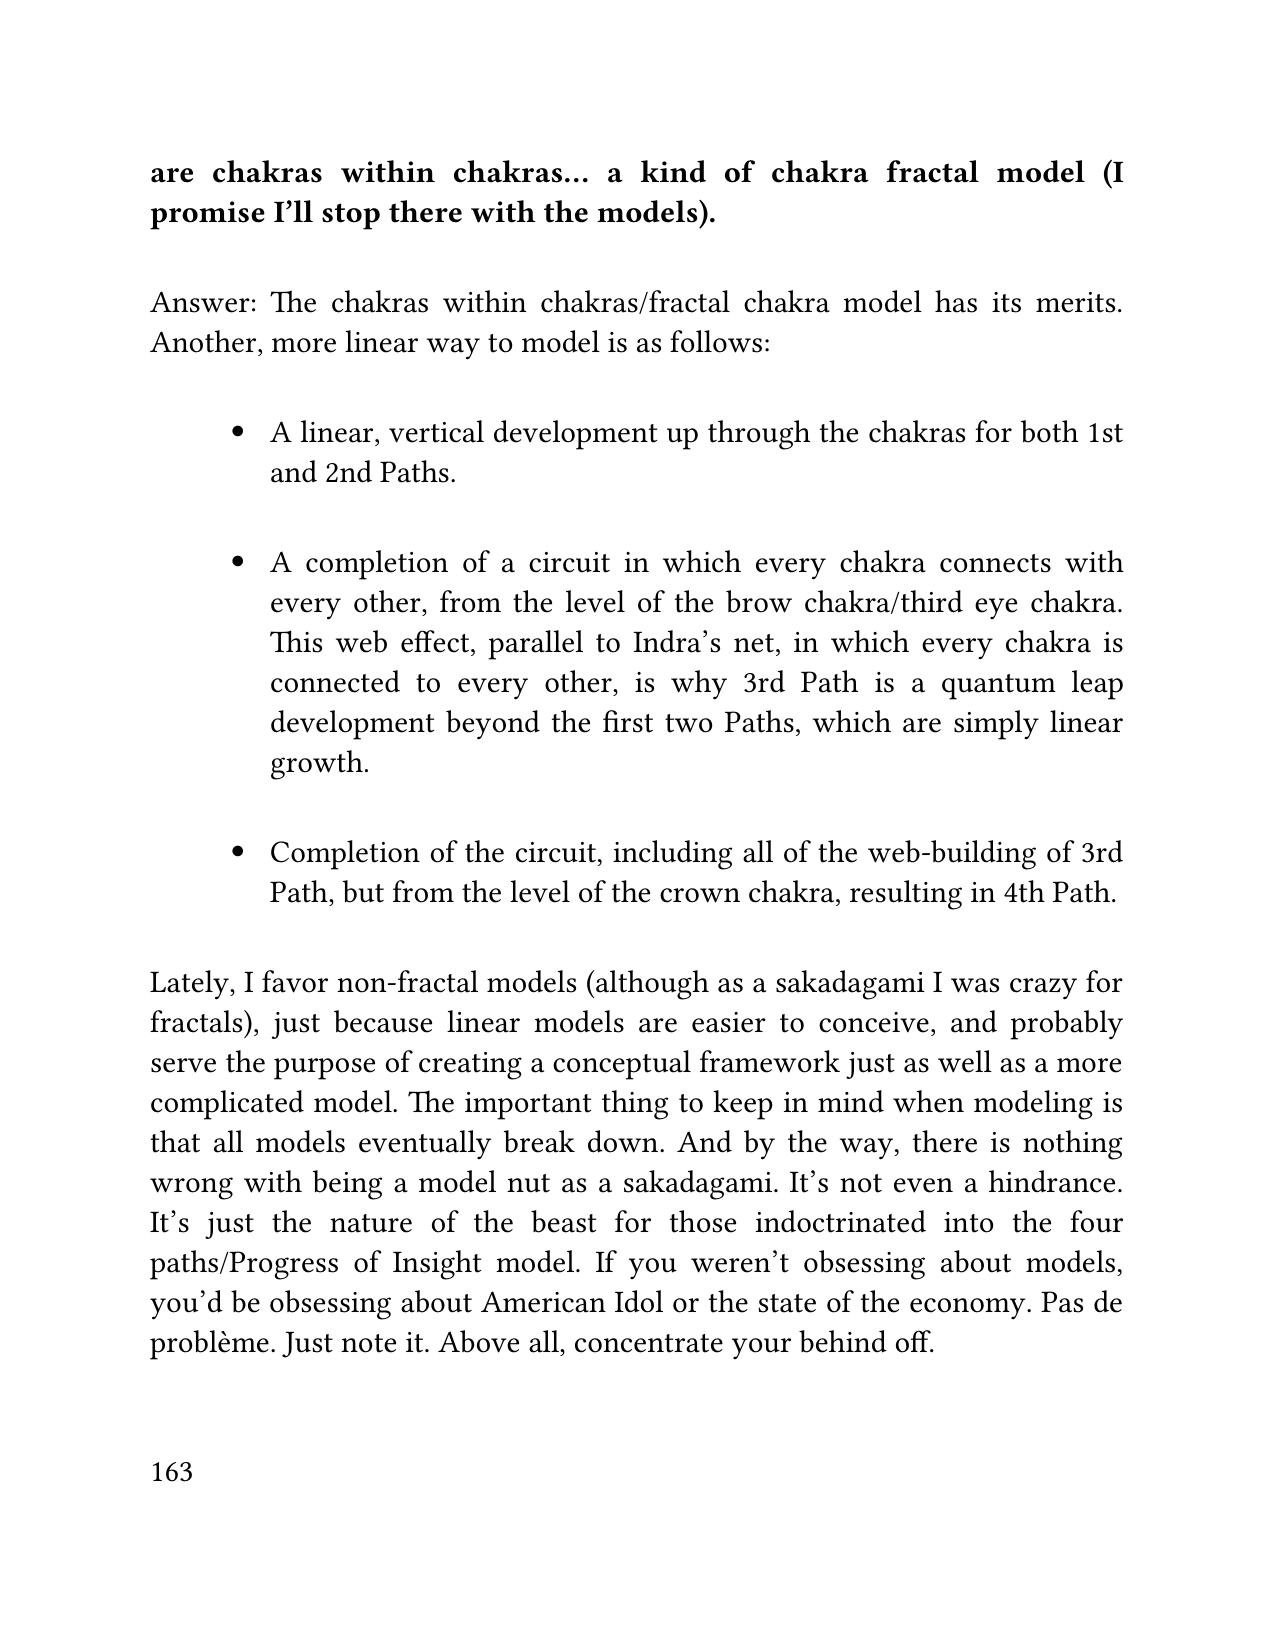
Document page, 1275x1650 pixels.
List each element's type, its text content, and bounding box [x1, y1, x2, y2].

list Completion of the circuit, including all of the web-building of 3rd Path, but from the level of the crown chakra, resulting in 4th Path. [232, 830, 1125, 910]
text Answer: The chakras within chakras/fractal chakra model has its merits. Another, more linear way to model is as follows: [150, 280, 1125, 360]
text Lately, I favor non-fractal models (although as a sakadagami I was crazy for fractals), just because linear models are easier to conceive, and probably serve the purpose of creating a conceptual framework just as well as a more complicated model. The important thing to keep in mind when modeling is that all models eventually break down. And by the way, there is nothing wrong with being a model nut as a sakadagami. It’s not even a hindrance. It’s just the nature of the beast for those indoctrinated into the four paths/Progress of Insight model. If you weren’t obsessing about models, you’d be obsessing about American Idol or the state of the economy. Pas de problème. Just note it. Above all, concentrate your behind off. [150, 960, 1125, 1360]
text are chakras within chakras… a kind of chakra fractal model (I promise I’ll stop there with the models). [150, 150, 1125, 230]
list A completion of a circuit in which every chakra connects with every other, from the level of the brow chakra/third eye chakra. This web effect, parallel to Indra’s net, in which every chakra is connected to every other, is why 3rd Path is a quantum leap development beyond the first two Paths, which are simply linear growth. [232, 540, 1125, 780]
list A linear, vertical development up through the chakras for both 1st and 2nd Paths. [232, 410, 1125, 490]
